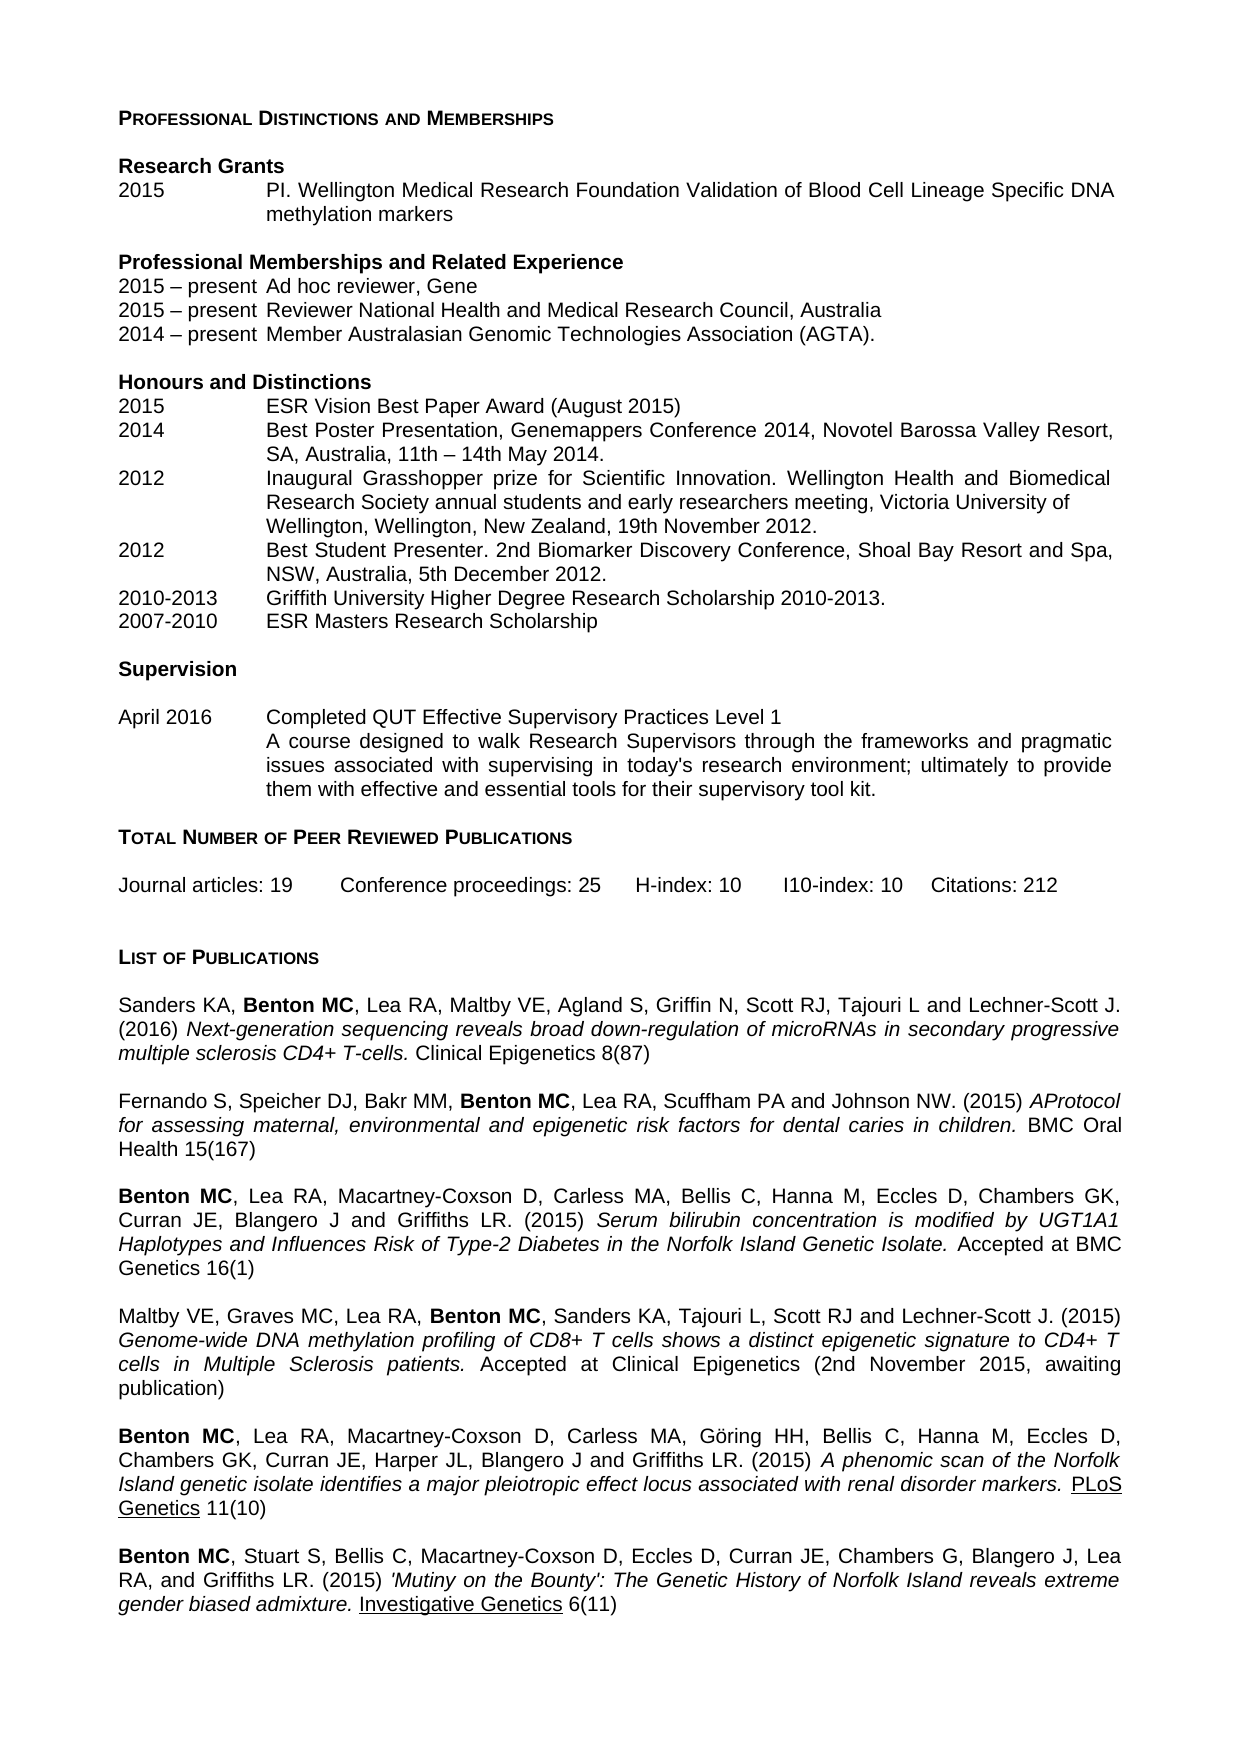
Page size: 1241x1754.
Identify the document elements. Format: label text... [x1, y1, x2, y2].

text 2010-2013 Griffith University Higher Degree Research Scholarship 2010-2013. [118, 585, 1122, 609]
text 2007-2010 ESR Masters Research Scholarship [118, 609, 1122, 633]
text 2015 ESR Vision Best Paper Award (August 2015) [118, 394, 1122, 418]
text List of Publications [118, 945, 1122, 969]
text Total Number of Peer Reviewed Publications [118, 825, 1122, 849]
text Benton MC, Stuart S, Bellis C, Macartney-Coxson D, Eccles D, Curran JE, Chambers G, Blangero J, Lea RA, and Griffiths LR. (2015) 'Mutiny on the Bounty': The Genetic History of Norfolk Island reveals extreme gender biased admixture. Investigative Genetics 6(11) [118, 1544, 1122, 1616]
text April 2016 Completed QUT Effective Supervisory Practices Level 1 [118, 705, 1122, 729]
text Sanders KA, Benton MC, Lea RA, Maltby VE, Agland S, Griffin N, Scott RJ, Tajouri L and Lechner-Scott J. (2016) Next-generation sequencing reveals broad down-regulation of microRNAs in secondary progressive multiple sclerosis CD4+ T-cells. Clinical Epigenetics 8(87) [118, 993, 1122, 1064]
text 2012 Best Student Presenter. 2nd Biomarker Discovery Conference, Shoal Bay Resort and Spa, NSW, Australia, 5th December 2012. [118, 537, 1122, 585]
text Professional Distinctions and Memberships [118, 106, 1122, 130]
text Honours and Distinctions [118, 370, 1122, 394]
text 2014 Best Poster Presentation, Genemappers Conference 2014, Novotel Barossa Valley Resort, SA, Australia, 11th – 14th May 2014. [118, 418, 1122, 466]
text Maltby VE, Graves MC, Lea RA, Benton MC, Sanders KA, Tajouri L, Scott RJ and Lechner-Scott J. (2015) Genome-wide DNA methylation profiling of CD8+ T cells shows a distinct epigenetic signature to CD4+ T cells in Multiple Sclerosis patients. Accepted at Clinical Epigenetics (2nd November 2015, awaiting publication) [118, 1304, 1122, 1400]
text Research Grants [118, 154, 1122, 178]
text Benton MC, Lea RA, Macartney-Coxson D, Carless MA, Göring HH, Bellis C, Hanna M, Eccles D, Chambers GK, Curran JE, Harper JL, Blangero J and Griffiths LR. (2015) A phenomic scan of the Norfolk Island genetic isolate identifies a major pleiotropic effect locus associated with renal disorder markers. PLoS Genetics 11(10) [118, 1424, 1122, 1520]
text Professional Memberships and Related Experience [118, 250, 1122, 274]
text Journal articles: 19 Conference proceedings: 25 H-index: 10 I10-index: 10 Citations: 212 [118, 873, 1122, 897]
text 2015 – present Ad hoc reviewer, Gene [118, 274, 1122, 298]
text A course designed to walk Research Supervisors through the frameworks and pragmatic issues associated with supervising in today's research environment; ultimately to provide them with effective and essential tools for their supervisory tool kit. [118, 729, 1122, 801]
text Benton MC, Lea RA, Macartney-Coxson D, Carless MA, Bellis C, Hanna M, Eccles D, Chambers GK, Curran JE, Blangero J and Griffiths LR. (2015) Serum bilirubin concentration is modified by UGT1A1 Haplotypes and Influences Risk of Type-2 Diabetes in the Norfolk Island Genetic Isolate. Accepted at BMC Genetics 16(1) [118, 1184, 1122, 1280]
text Fernando S, Speicher DJ, Bakr MM, Benton MC, Lea RA, Scuffham PA and Johnson NW. (2015) AProtocol for assessing maternal, environmental and epigenetic risk factors for dental caries in children. BMC Oral Health 15(167) [118, 1088, 1122, 1160]
text 2015 – present Reviewer National Health and Medical Research Council, Australia [118, 298, 1122, 322]
text 2015 PI. Wellington Medical Research Foundation Validation of Blood Cell Lineage Specific DNA methylation markers [118, 178, 1122, 226]
text Supervision [118, 657, 1122, 681]
text 2012 Inaugural Grasshopper prize for Scientific Innovation. Wellington Health and Biomedical Research Society annual students and early researchers meeting, Victoria University of Wellington, Wellington, New Zealand, 19th November 2012. [118, 466, 1122, 537]
text 2014 – present Member Australasian Genomic Technologies Association (AGTA). [118, 322, 1122, 346]
